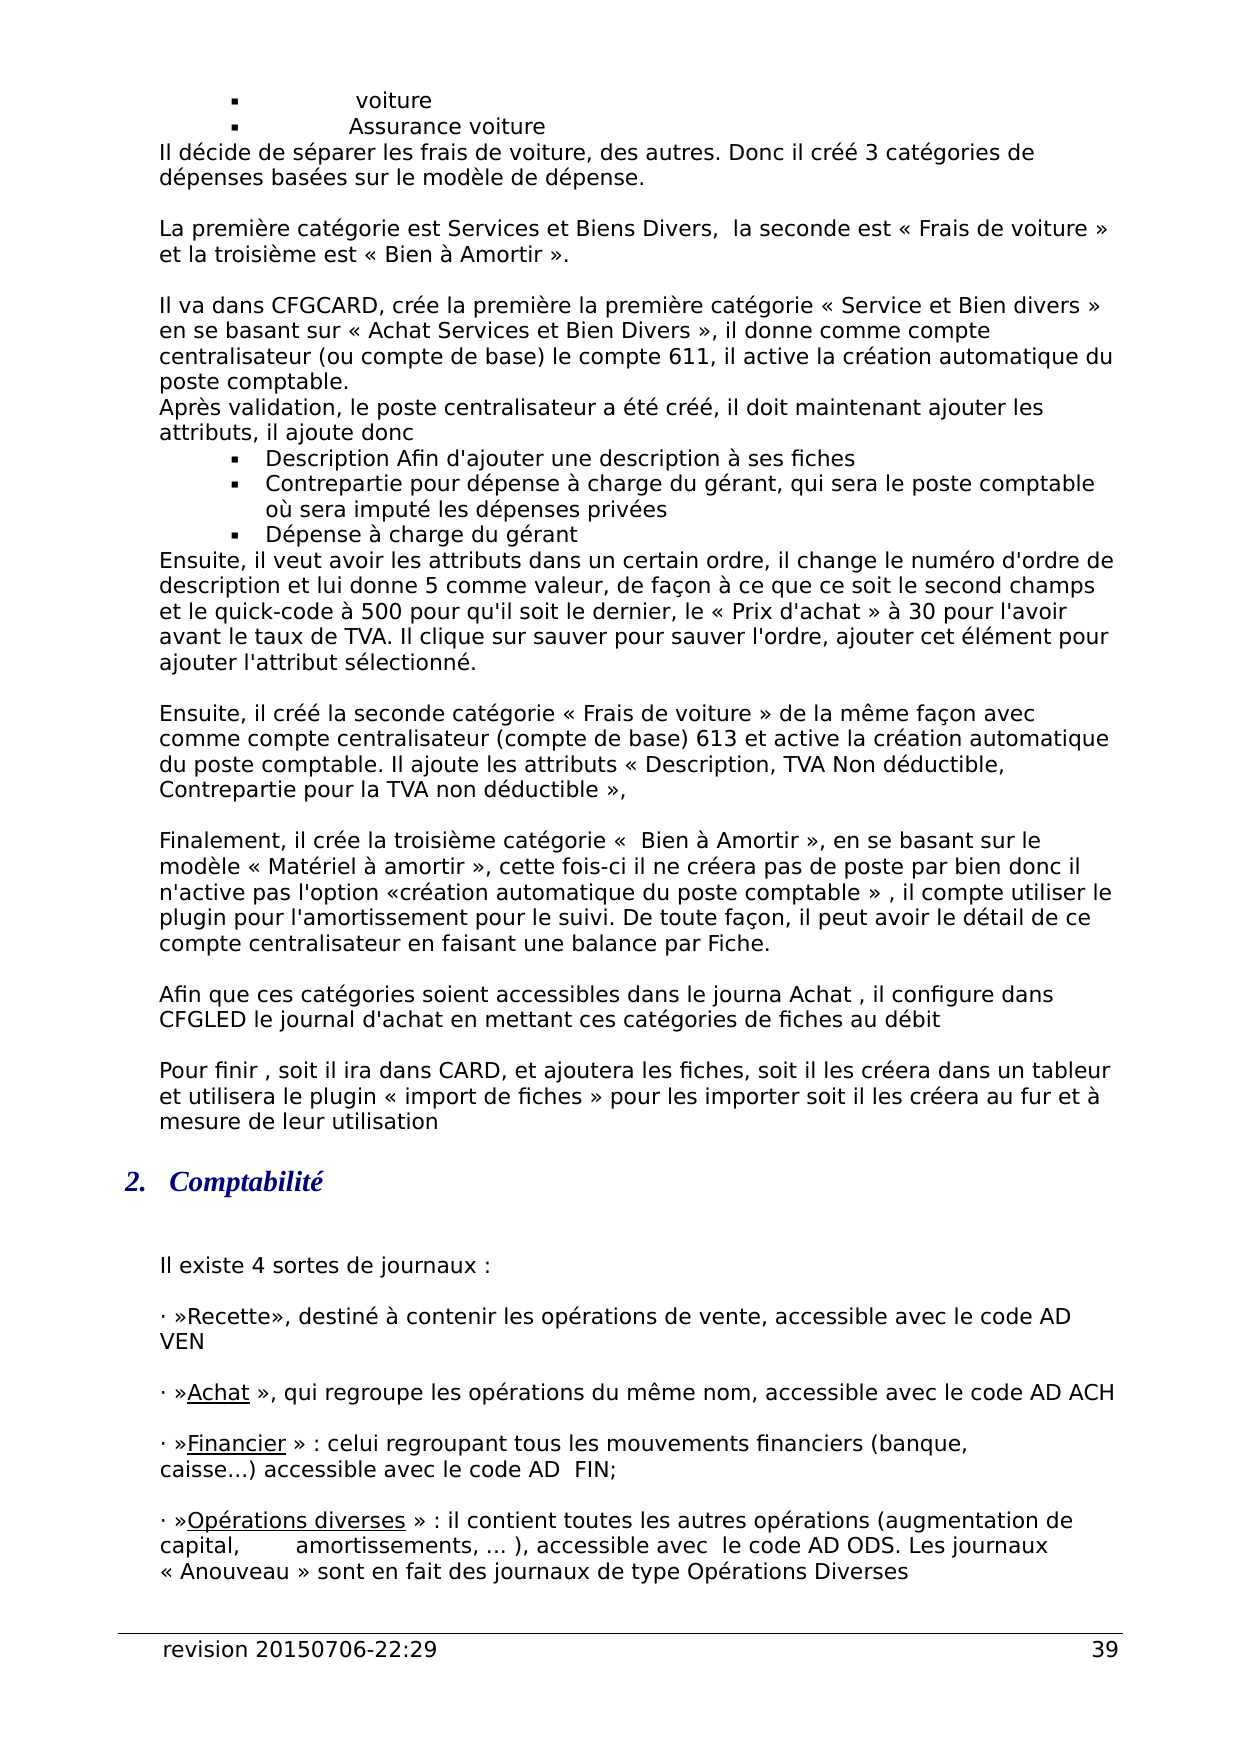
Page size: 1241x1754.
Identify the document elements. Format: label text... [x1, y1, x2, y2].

list voiture [228, 88, 1123, 114]
text · »Achat », qui regroupe les opérations du même nom, accessible avec le code AD ACH [159, 1381, 1123, 1406]
text Ensuite, il créé la seconde catégorie « Frais de voiture » de la même façon avec comme compte centralisateur (compte de base) 613 et active la création automatique du poste comptable. Il ajoute les attributs « Description, TVA Non déductible, Contrepartie pour la TVA non déductible », [159, 701, 1123, 803]
text Après validation, le poste centralisateur a été créé, il doit maintenant ajouter les attributs, il ajoute donc [159, 395, 1123, 446]
text Il existe 4 sortes de journaux : [159, 1253, 1123, 1278]
text Pour finir , soit il ira dans CARD, et ajoutera les fiches, soit il les créera dans un tableur et utilisera le plugin « import de fiches » pour les importer soit il les créera au fur et à mesure de leur utilisation [159, 1058, 1123, 1135]
text · »Financier » : celui regroupant tous les mouvements financiers (banque, [159, 1432, 1123, 1457]
text La première catégorie est Services et Biens Divers, la seconde est « Frais de voiture » et la troisième est « Bien à Amortir ». [159, 216, 1123, 267]
list Assurance voiture [228, 114, 1123, 139]
text Il décide de séparer les frais de voiture, des autres. Donc il créé 3 catégories de dépenses basées sur le modèle de dépense. [159, 139, 1123, 191]
list Contrepartie pour dépense à charge du gérant, qui sera le poste comptable où sera imputé les dépenses privées [228, 471, 1123, 522]
text Afin que ces catégories soient accessibles dans le journa Achat , il configure dans CFGLED le journal d'achat en mettant ces catégories de fiches au débit [159, 982, 1123, 1033]
text caisse...) accessible avec le code AD FIN; [159, 1457, 1123, 1483]
text Ensuite, il veut avoir les attributs dans un certain ordre, il change le numéro d'ordre de description et lui donne 5 comme valeur, de façon à ce que ce soit le second champs et le quick-code à 500 pour qu'il soit le dernier, le « Prix d'achat » à 30 pour l'avoir avant le taux de TVA. Il clique sur sauver pour sauver l'ordre, ajouter cet élément pour ajouter l'attribut sélectionné. [159, 548, 1123, 676]
text Finalement, il crée la troisième catégorie « Bien à Amortir », en se basant sur le modèle « Matériel à amortir », cette fois-ci il ne créera pas de poste par bien donc il n'active pas l'option «création automatique du poste comptable » , il compte utiliser le plugin pour l'amortissement pour le suivi. De toute façon, il peut avoir le détail de ce compte centralisateur en faisant une balance par Fiche. [159, 829, 1123, 956]
text Il va dans CFGCARD, crée la première la première catégorie « Service et Bien divers » en se basant sur « Achat Services et Bien Divers », il donne comme compte centralisateur (ou compte de base) le compte 611, il active la création automatique du poste comptable. [159, 293, 1123, 395]
list Description Afin d'ajouter une description à ses fiches [228, 446, 1123, 471]
subtitle Comptabilité [117, 1164, 1123, 1198]
text · »Recette», destiné à contenir les opérations de vente, accessible avec le code AD VEN [159, 1304, 1123, 1355]
text · »Opérations diverses » : il contient toutes les autres opérations (augmentation de capital, amortissements, ... ), accessible avec le code AD ODS. Les journaux « Anouveau » sont en fait des journaux de type Opérations Diverses [159, 1508, 1123, 1585]
list Dépense à charge du gérant [228, 522, 1123, 548]
